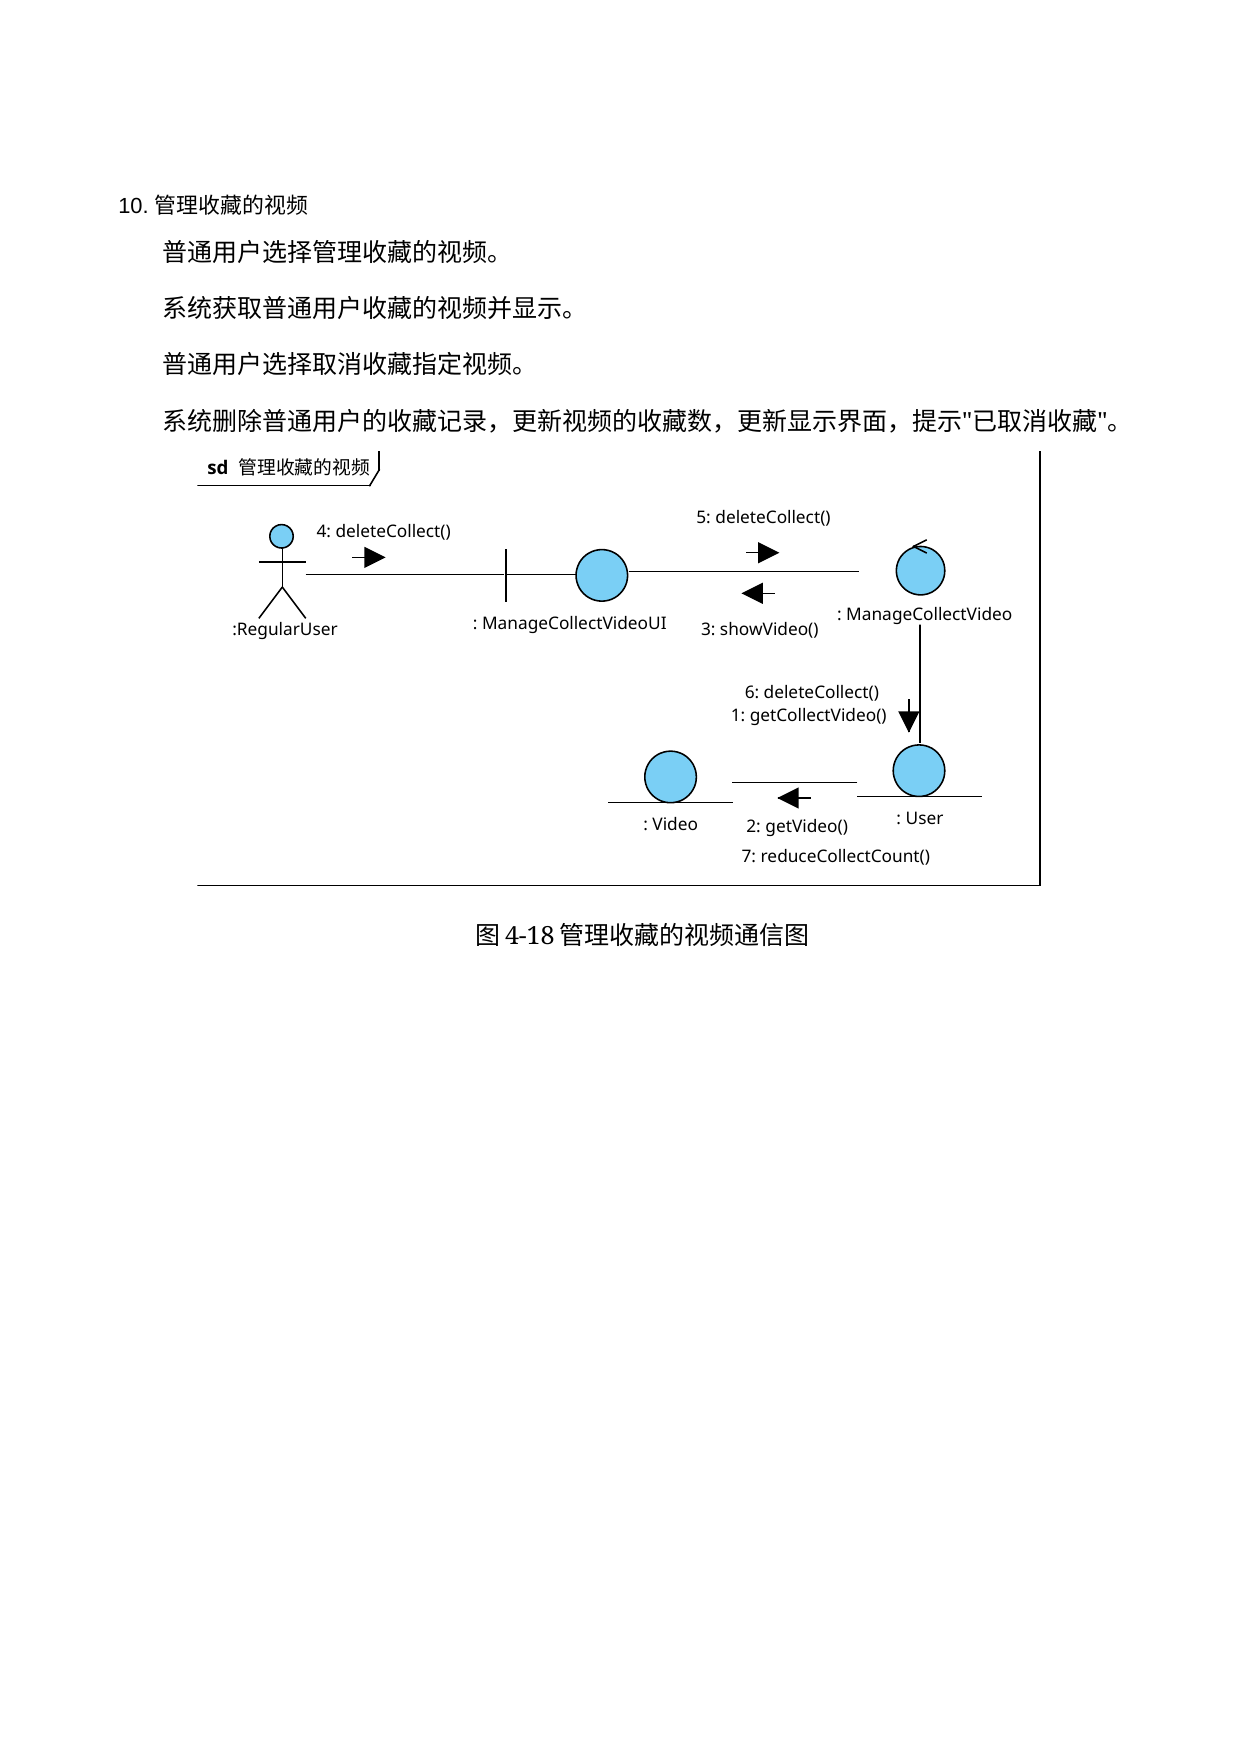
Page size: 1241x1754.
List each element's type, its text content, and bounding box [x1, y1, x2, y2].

text 普通用户选择管理收藏的视频。 [118, 232, 1122, 268]
text 系统获取普通用户收藏的视频并显示。 [118, 288, 1122, 324]
text 普通用户选择取消收藏指定视频。 [118, 345, 1122, 381]
subtitle 管理收藏的视频 [118, 188, 1122, 219]
text 图4-18管理收藏的视频通信图 [118, 457, 1122, 952]
text 系统删除普通用户的收藏记录，更新视频的收藏数，更新显示界面，提示"已取消收藏"。 [118, 401, 1122, 437]
